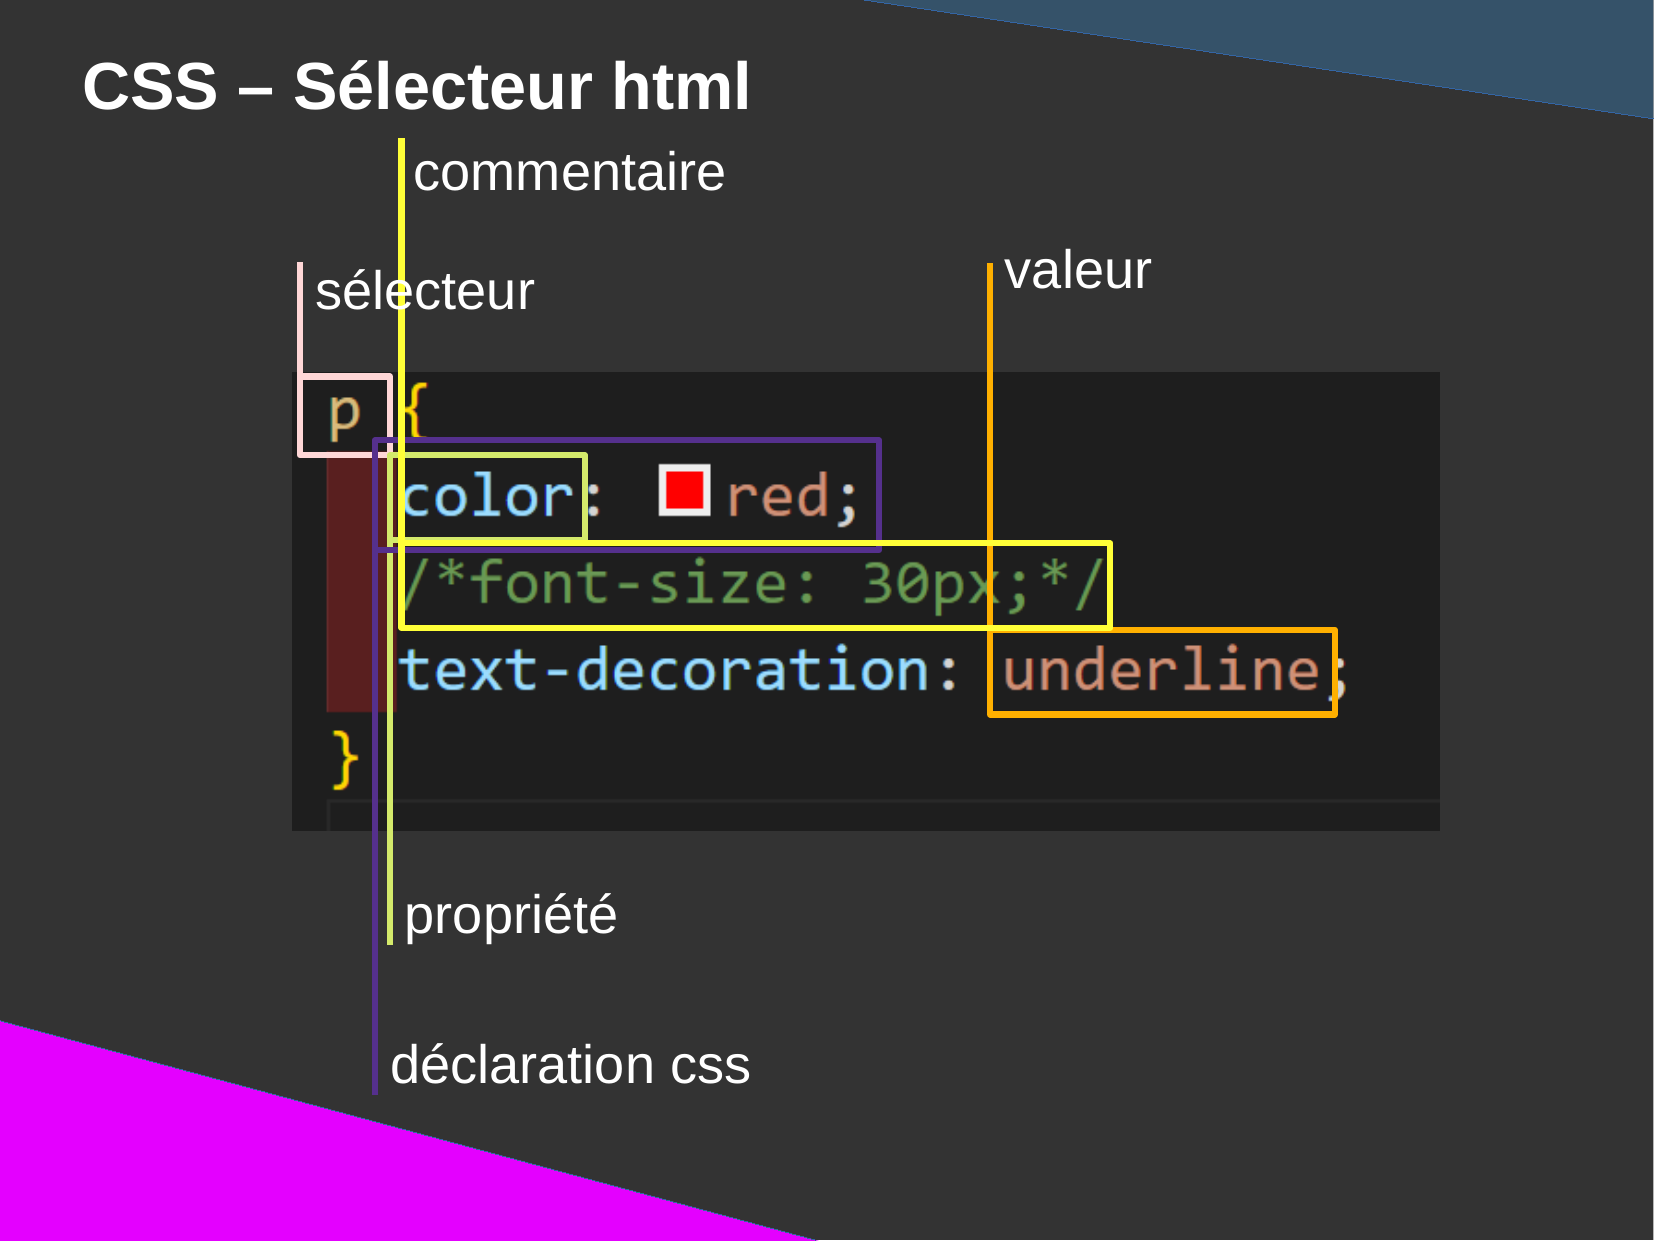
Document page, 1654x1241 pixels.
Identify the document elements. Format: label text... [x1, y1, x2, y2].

title sélecteur [314, 260, 645, 352]
title valeur [1004, 239, 1245, 331]
picture [393, 443, 398, 452]
picture [405, 458, 582, 537]
text_box [0, 1020, 819, 1241]
picture [405, 372, 987, 540]
picture [405, 443, 876, 540]
picture [378, 553, 387, 831]
title déclaration css [390, 1034, 796, 1126]
picture [378, 458, 387, 547]
text_box [864, 0, 1654, 119]
picture [292, 372, 372, 831]
picture [303, 380, 387, 452]
picture [393, 372, 1440, 831]
title propriété [404, 884, 645, 976]
picture [378, 443, 387, 452]
title CSS – Sélecteur html [82, 49, 1571, 152]
picture [303, 372, 398, 437]
picture [993, 546, 1107, 625]
picture [993, 633, 1332, 711]
title commentaire [413, 141, 744, 233]
picture [405, 546, 987, 625]
picture [393, 458, 398, 537]
